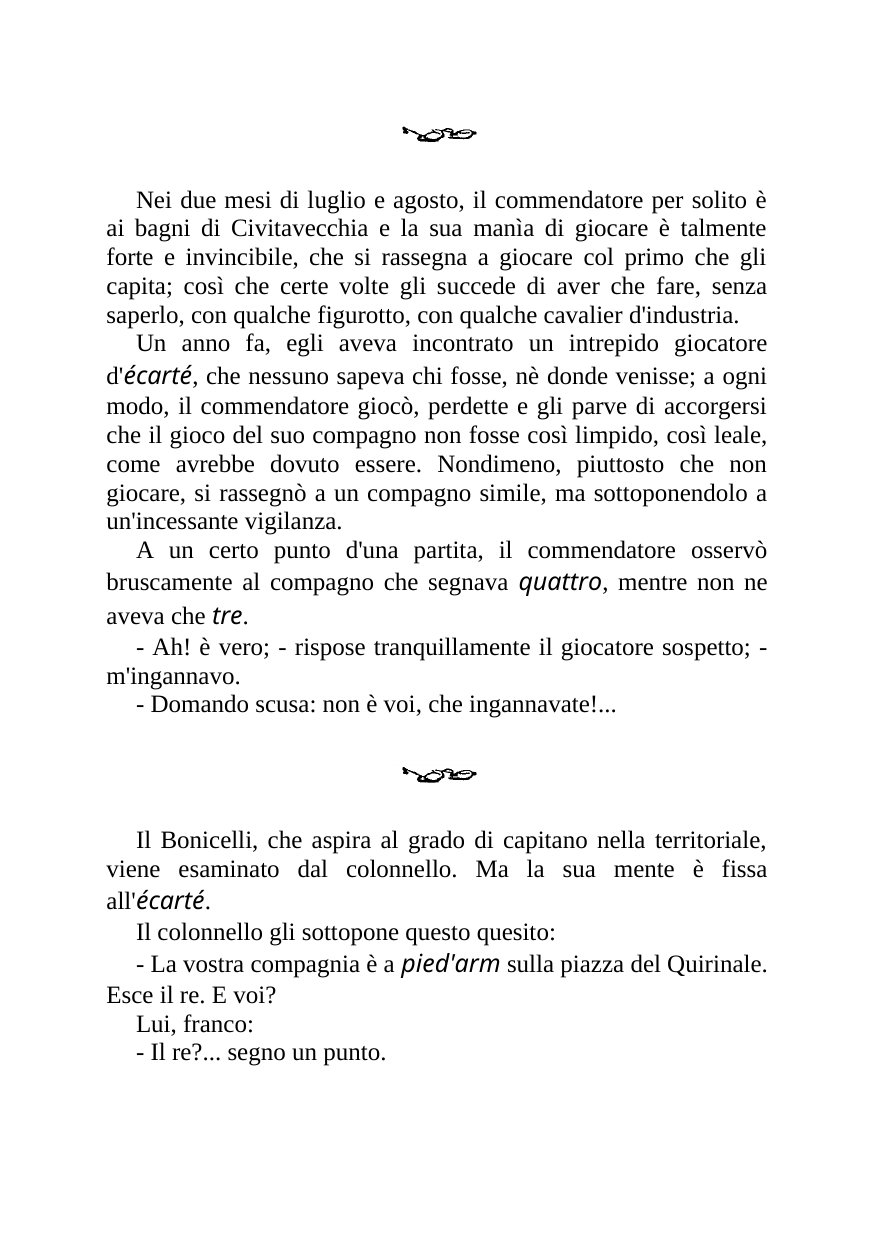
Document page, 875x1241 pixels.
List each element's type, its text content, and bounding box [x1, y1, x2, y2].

picture [392, 115, 482, 147]
text - Domando scusa: non è voi, che ingannavate!... [106, 689, 768, 718]
text Nei due mesi di luglio e agosto, il commendatore per solito è ai bagni di Civitavecchia e la sua manìa di giocare è talmente forte e invincibile, che si rassegna a giocare col primo che gli capita; così che certe volte gli succede di aver che fare, senza saperlo, con qualche figurotto, con qualche cavalier d'industria. [106, 185, 768, 328]
text A un certo punto d'una partita, il commendatore osservò bruscamente al compagno che segnava quattro, mentre non ne aveva che tre. [106, 535, 768, 632]
text - Ah! è vero; - rispose tranquillamente il giocatore sospetto; - m'ingannavo. [106, 632, 768, 689]
text Il colonnello gli sottopone questo quesito: [106, 917, 768, 946]
picture [392, 756, 482, 788]
text - Il re?... segno un punto. [106, 1037, 768, 1066]
text - La vostra compagnia è a pied'arm sulla piazza del Quirinale. Esce il re. E voi? [106, 946, 768, 1009]
text Un anno fa, egli aveva incontrato un intrepido giocatore d'écarté, che nessuno sapeva chi fosse, nè donde venisse; a ogni modo, il commendatore giocò, perdette e gli parve di accorgersi che il gioco del suo compagno non fosse così limpido, così leale, come avrebbe dovuto essere. Nondimeno, piuttosto che non giocare, si rassegnò a un compagno simile, ma sottoponendolo a un'incessante vigilanza. [106, 328, 768, 535]
text Il Bonicelli, che aspira al grado di capitano nella territoriale, viene esaminato dal colonnello. Ma la sua mente è fissa all'écarté. [106, 826, 768, 917]
text Lui, franco: [106, 1009, 768, 1037]
